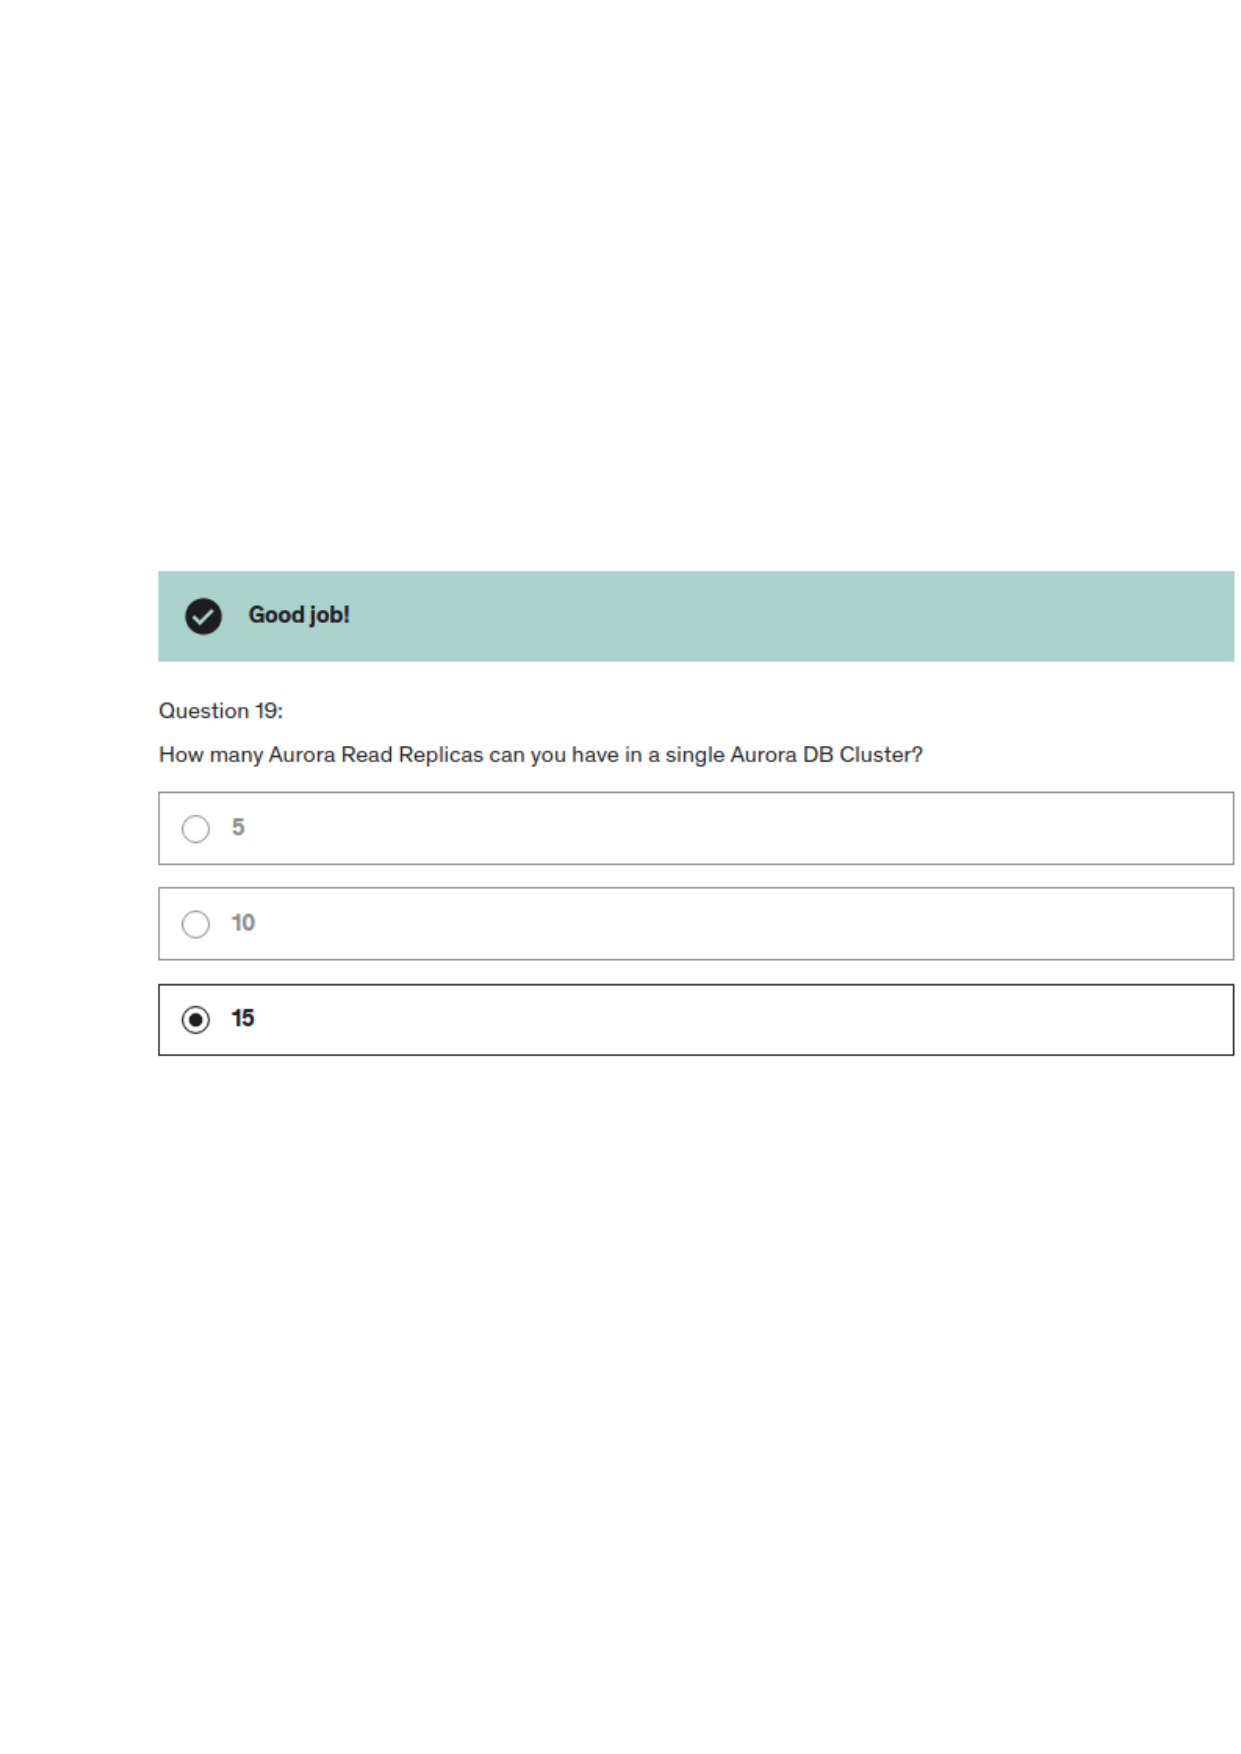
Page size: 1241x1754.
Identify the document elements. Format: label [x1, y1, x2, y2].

picture [146, 562, 1240, 1064]
